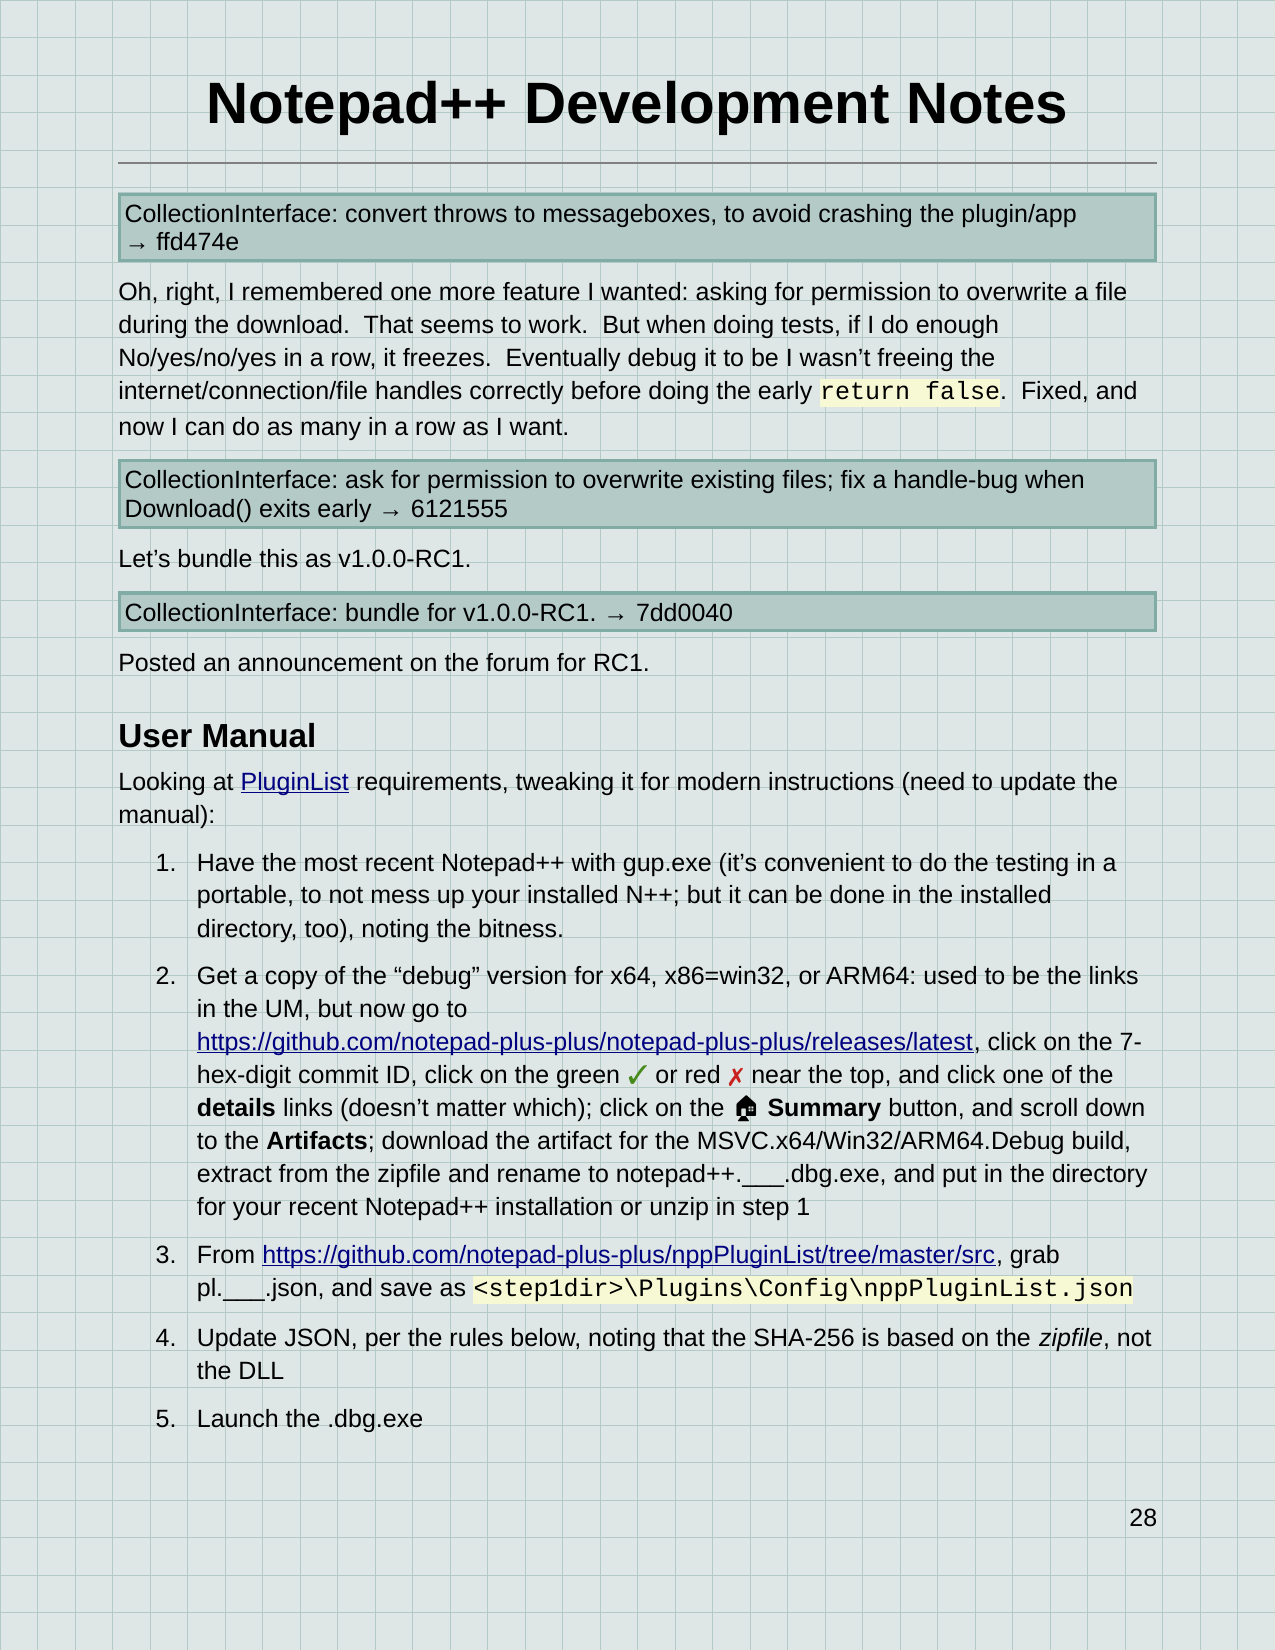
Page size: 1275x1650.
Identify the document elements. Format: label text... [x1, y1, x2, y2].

subtitle User Manual [118, 716, 1157, 754]
text Posted an announcement on the forum for RC1. [118, 647, 1157, 676]
text CollectionInterface: ask for permission to overwrite existing files; fix a handle-bug when Download() exits early → 6121555 [121, 462, 1154, 526]
text CollectionInterface: convert throws to messageboxes, to avoid crashing the plugin/app → ffd474e [121, 196, 1154, 259]
text Oh, right, I remembered one more feature I wanted: asking for permission to overwrite a file during the download. That seems to work. But when doing tests, if I do enough No/yes/no/yes in a row, it freezes. Eventually debug it to be I wasn’t freeing the internet/connection/file handles correctly before doing the early return false. Fixed, and now I can do as many in a row as I want. [118, 277, 1157, 440]
text Let’s bundle this as v1.0.0-RC1. [118, 544, 1157, 573]
text Looking at PluginList requirements, tweaking it for modern instructions (need to update the manual): [118, 767, 1157, 829]
list Get a copy of the “debug” version for x64, x86=win32, or ARM64: used to be the links in the UM, but now go to https://github.com/notepad-plus-plus/notepad-plus-plus/releases/latest, click on the 7-hex-digit commit ID, click on the green ✓ or red ✗ near the top, and click one of the details links (doesn’t matter which); click on the 🏠 Summary button, and scroll down to the Artifacts; download the artifact for the MSVC.x64/Win32/ARM64.Debug build, extract from the zipfile and rename to notepad++.___.dbg.exe, and put in the directory for your recent Notepad++ installation or unzip in step 1 [155, 961, 1157, 1221]
list From https://github.com/notepad-plus-plus/nppPluginList/tree/master/src, grab pl.___.json, and save as <step1dir>\Plugins\Config\nppPluginList.json [155, 1240, 1157, 1304]
text CollectionInterface: bundle for v1.0.0-RC1. → 7dd0040 [121, 595, 1154, 629]
list Have the most recent Notepad++ with gup.exe (it’s convenient to do the testing in a portable, to not mess up your installed N++; but it can be done in the installed directory, too), noting the bitness. [155, 847, 1157, 942]
list Update JSON, per the rules below, noting that the SHA-256 is based on the zipfile, not the DLL [155, 1323, 1157, 1385]
list Launch the .dbg.exe [155, 1404, 1157, 1432]
